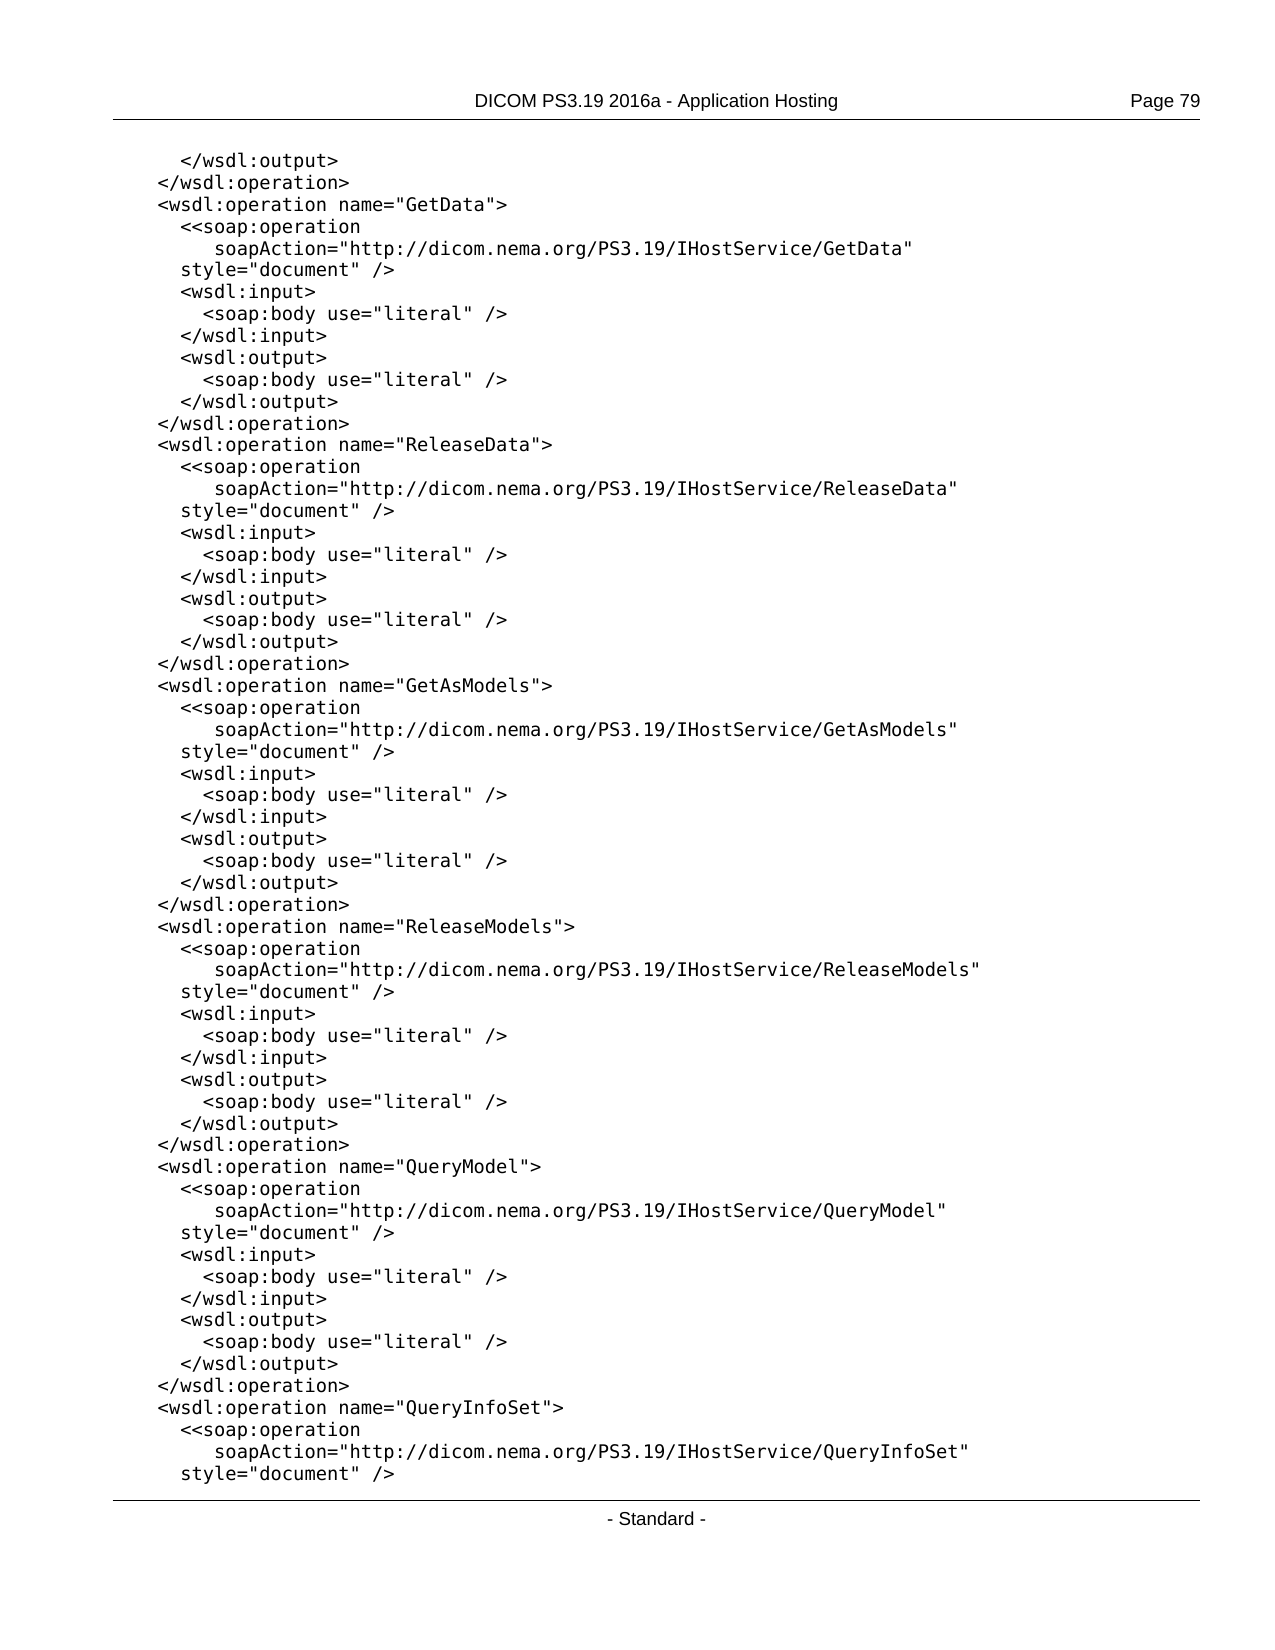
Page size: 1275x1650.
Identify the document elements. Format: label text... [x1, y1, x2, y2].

text </wsdl:output> </wsdl:operation> <wsdl:operation name="GetData"> <<soap:operation soapAction="http://dicom.nema.org/PS3.19/IHostService/GetData" style="document" /> <wsdl:input> <soap:body use="literal" /> </wsdl:input> <wsdl:output> <soap:body use="literal" /> </wsdl:output> </wsdl:operation> <wsdl:operation name="ReleaseData"> <<soap:operation soapAction="http://dicom.nema.org/PS3.19/IHostService/ReleaseData" style="document" /> <wsdl:input> <soap:body use="literal" /> </wsdl:input> <wsdl:output> <soap:body use="literal" /> </wsdl:output> </wsdl:operation> <wsdl:operation name="GetAsModels"> <<soap:operation soapAction="http://dicom.nema.org/PS3.19/IHostService/GetAsModels" style="document" /> <wsdl:input> <soap:body use="literal" /> </wsdl:input> <wsdl:output> <soap:body use="literal" /> </wsdl:output> </wsdl:operation> <wsdl:operation name="ReleaseModels"> <<soap:operation soapAction="http://dicom.nema.org/PS3.19/IHostService/ReleaseModels" style="document" /> <wsdl:input> <soap:body use="literal" /> </wsdl:input> <wsdl:output> <soap:body use="literal" /> </wsdl:output> </wsdl:operation> <wsdl:operation name="QueryModel"> <<soap:operation soapAction="http://dicom.nema.org/PS3.19/IHostService/QueryModel" style="document" /> <wsdl:input> <soap:body use="literal" /> </wsdl:input> <wsdl:output> <soap:body use="literal" /> </wsdl:output> </wsdl:operation> <wsdl:operation name="QueryInfoSet"> <<soap:operation soapAction="http://dicom.nema.org/PS3.19/IHostService/QueryInfoSet" style="document" /> [112, 150, 1200, 1484]
